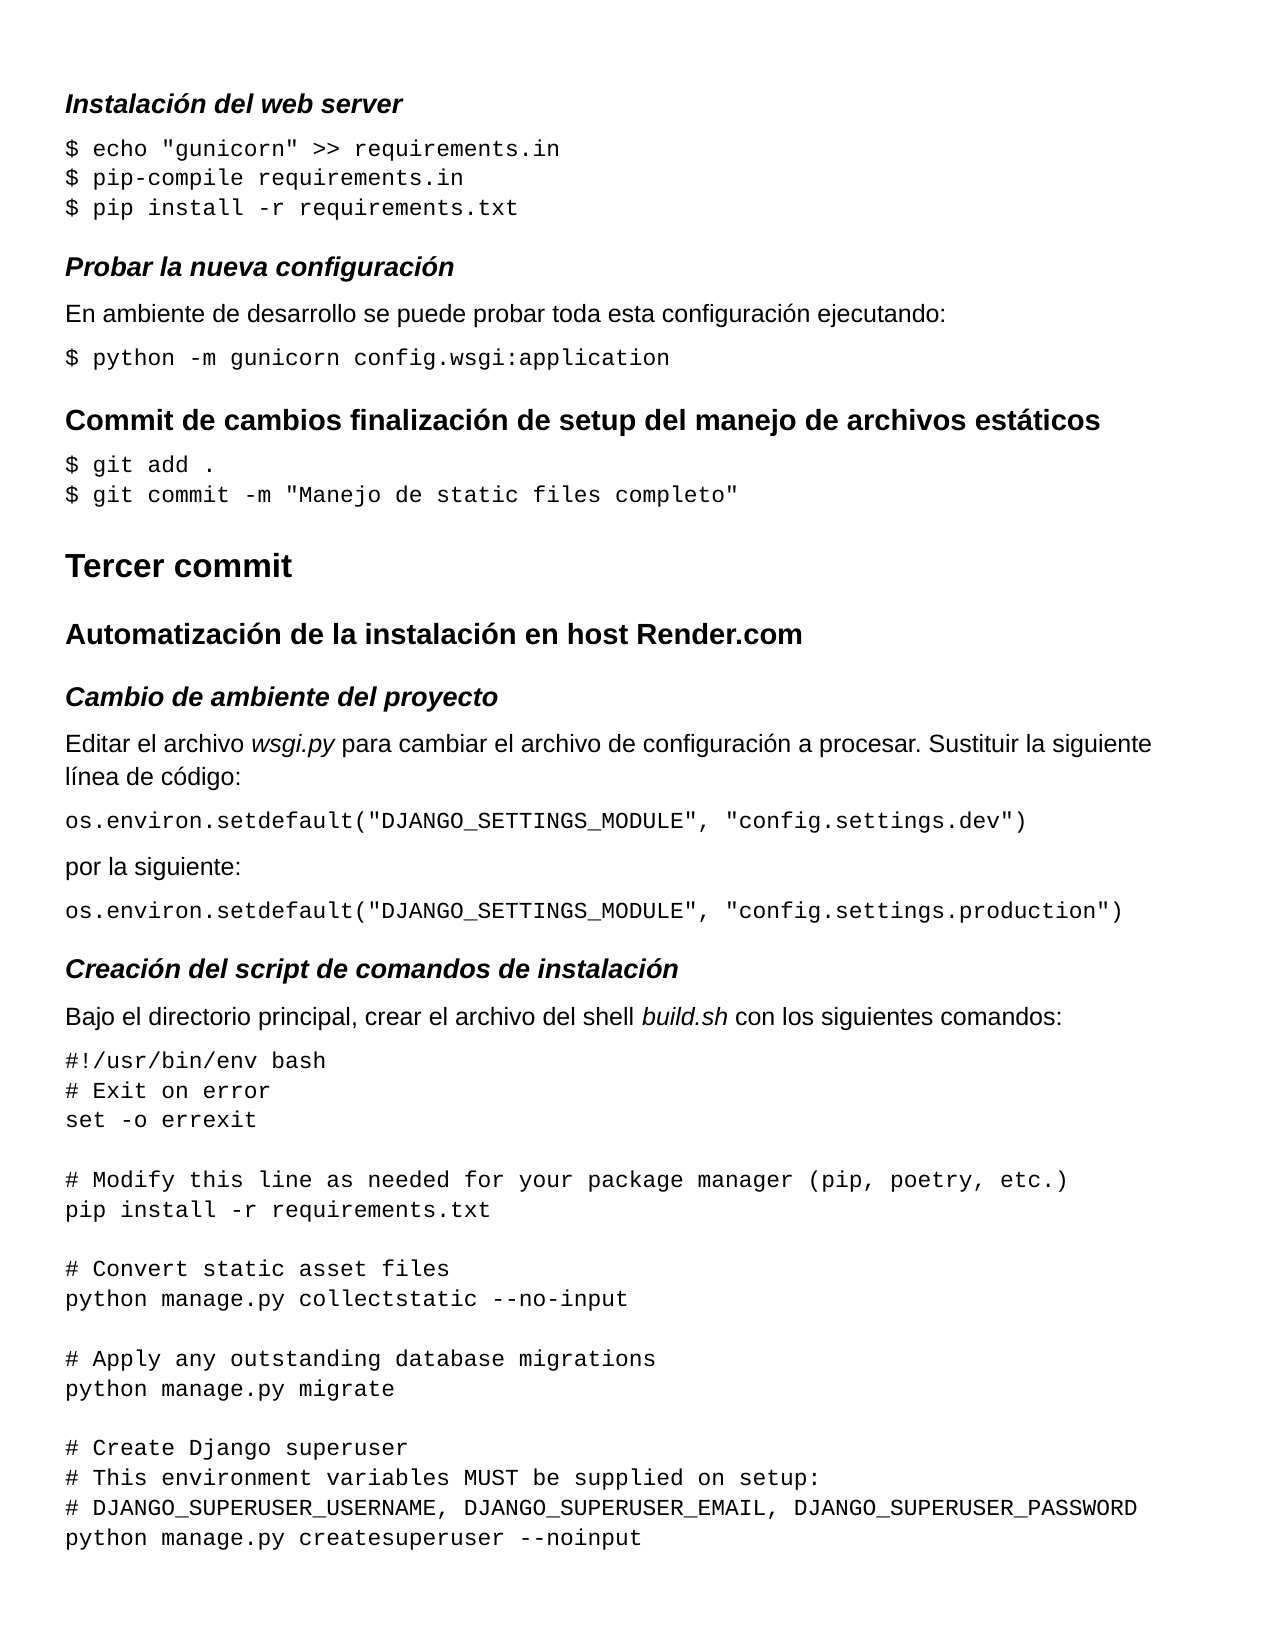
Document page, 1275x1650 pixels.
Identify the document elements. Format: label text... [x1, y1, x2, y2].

text Bajo el directorio principal, crear el archivo del shell build.sh con los siguientes comandos: [65, 1002, 1210, 1030]
subtitle Cambio de ambiente del proyecto [65, 681, 1210, 712]
text pip install -r requirements.txt [65, 1198, 1210, 1224]
text # Exit on error [65, 1079, 1210, 1105]
text $ git commit -m "Manejo de static files completo" [65, 484, 1210, 509]
text # Create Django superuser [65, 1436, 1210, 1462]
text $ python -m gunicorn config.wsgi:application [65, 347, 1210, 373]
text $ git add . [65, 454, 1210, 480]
text #!/usr/bin/env bash [65, 1049, 1210, 1075]
text os.environ.setdefault("DJANGO_SETTINGS_MODULE", "config.settings.production") [65, 899, 1210, 925]
subtitle Tercer commit [65, 546, 1210, 584]
text python manage.py createsuperuser --noinput [65, 1526, 1210, 1552]
subtitle Creación del script de comandos de instalación [65, 953, 1210, 984]
text Editar el archivo wsgi.py para cambiar el archivo de configuración a procesar. Sustituir la siguiente línea de código: [65, 729, 1210, 791]
text # Apply any outstanding database migrations [65, 1347, 1210, 1373]
text # Convert static asset files [65, 1258, 1210, 1284]
text por la siguiente: [65, 851, 1210, 880]
subtitle Probar la nueva configuración [65, 251, 1210, 282]
text python manage.py collectstatic --no-input [65, 1287, 1210, 1313]
text $ pip-compile requirements.in [65, 167, 1210, 193]
text En ambiente de desarrollo se puede probar toda esta configuración ejecutando: [65, 299, 1210, 328]
subtitle Commit de cambios finalización de setup del manejo de archivos estáticos [65, 403, 1210, 436]
text python manage.py migrate [65, 1377, 1210, 1403]
text # Modify this line as needed for your package manager (pip, poetry, etc.) [65, 1168, 1210, 1194]
text # DJANGO_SUPERUSER_USERNAME, DJANGO_SUPERUSER_EMAIL, DJANGO_SUPERUSER_PASSWORD [65, 1496, 1210, 1522]
text # This environment variables MUST be supplied on setup: [65, 1466, 1210, 1492]
subtitle Instalación del web server [65, 88, 1210, 120]
text set -o errexit [65, 1109, 1210, 1135]
subtitle Automatización de la instalación en host Render.com [65, 617, 1210, 651]
text $ echo "gunicorn" >> requirements.in [65, 137, 1210, 163]
text os.environ.setdefault("DJANGO_SETTINGS_MODULE", "config.settings.dev") [65, 810, 1210, 836]
text $ pip install -r requirements.txt [65, 197, 1210, 222]
